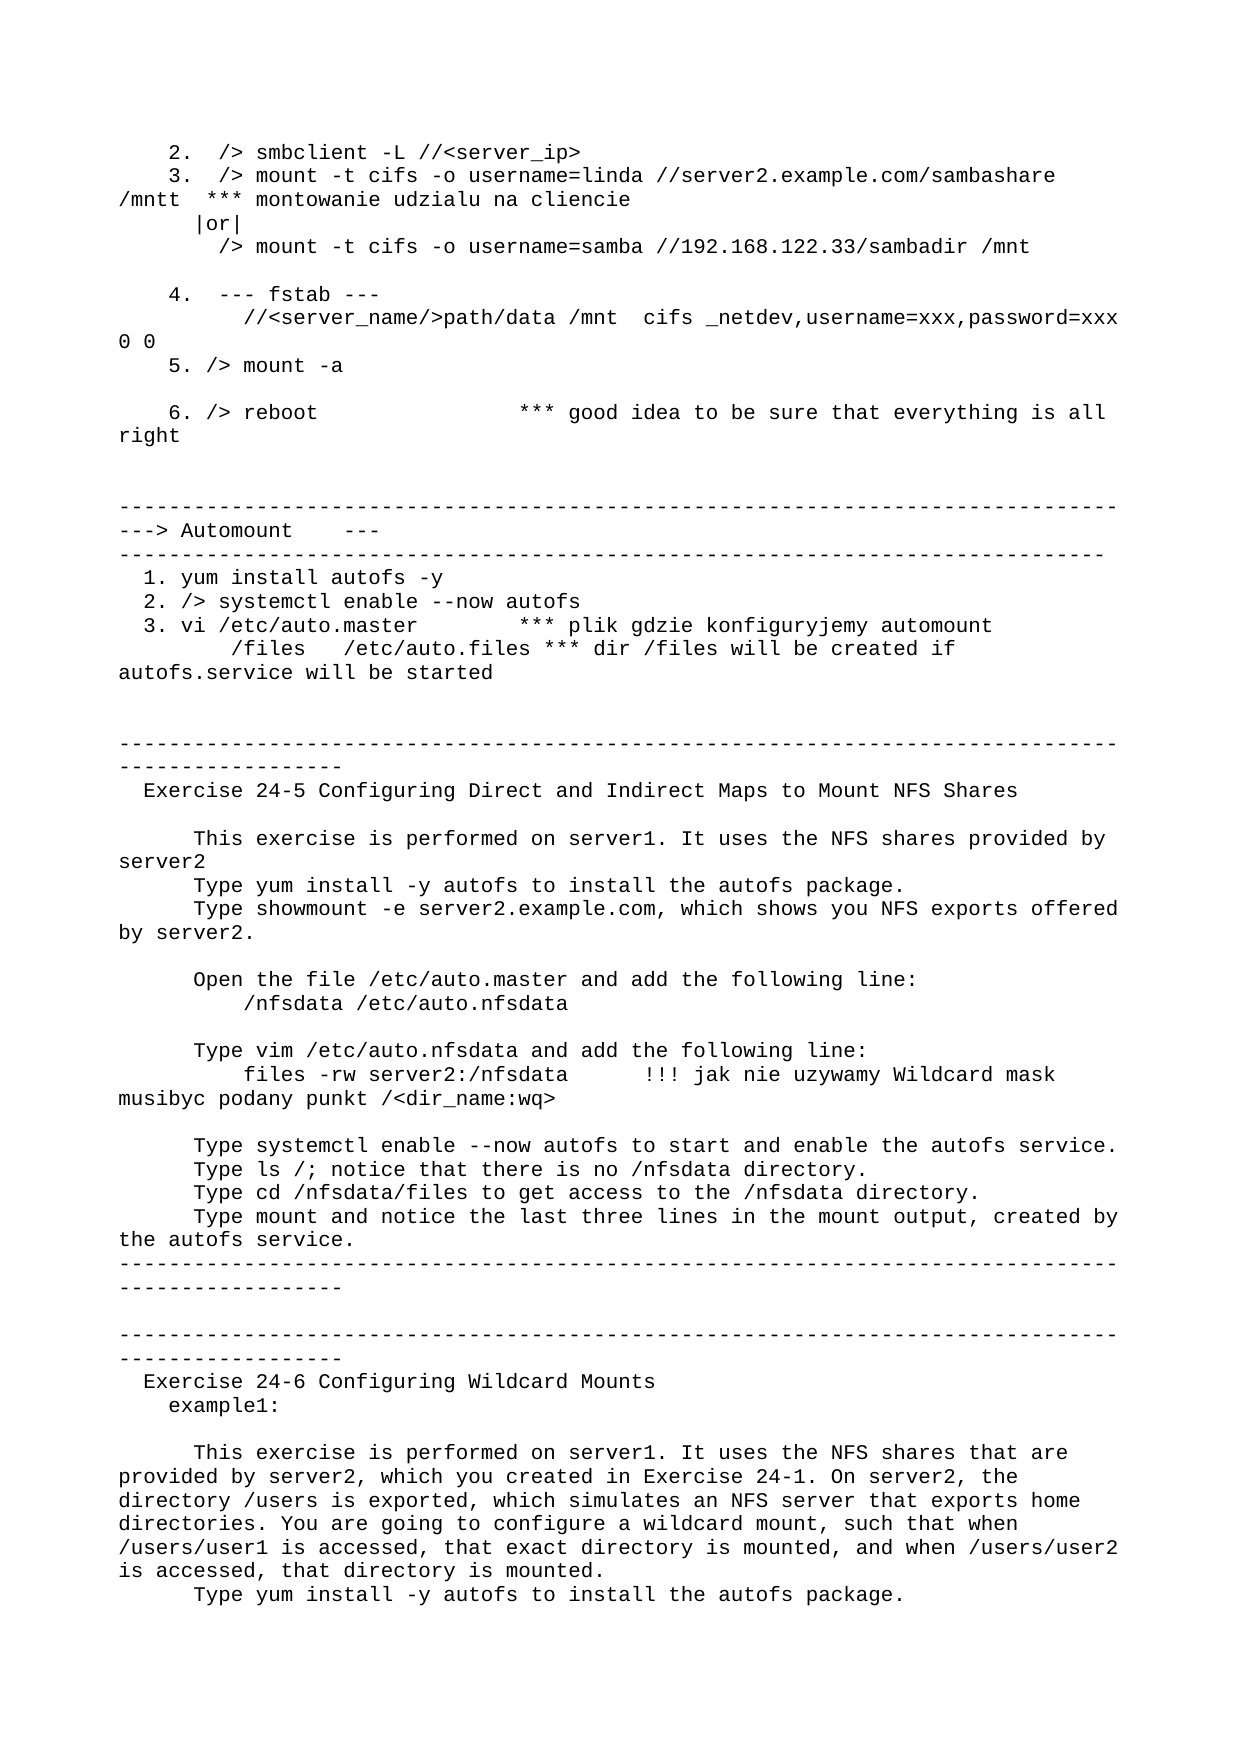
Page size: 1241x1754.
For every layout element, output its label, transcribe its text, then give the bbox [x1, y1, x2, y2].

text 2. /> smbclient -L //<server_ip> [118, 142, 1122, 165]
text Type systemctl enable --now autofs to start and enable the autofs service. [118, 1135, 1122, 1158]
text Open the file /etc/auto.master and add the following line: [118, 969, 1122, 993]
text /> mount -t cifs -o username=samba //192.168.122.33/sambadir /mnt [118, 236, 1122, 260]
text Type vim /etc/auto.nfsdata and add the following line: [118, 1040, 1122, 1064]
text 2. /> systemctl enable --now autofs [118, 591, 1122, 615]
text Type yum install -y autofs to install the autofs package. [118, 875, 1122, 898]
text /nfsdata /etc/auto.nfsdata [118, 993, 1122, 1017]
text 3. vi /etc/auto.master *** plik gdzie konfiguryjemy automount [118, 615, 1122, 638]
text example1: [118, 1395, 1122, 1419]
text 1. yum install autofs -y [118, 567, 1122, 591]
text //<server_name/>path/data /mnt cifs _netdev,username=xxx,password=xxx 0 0 [118, 307, 1122, 354]
text Type ls /; notice that there is no /nfsdata directory. [118, 1158, 1122, 1182]
text 5. /> mount -a [118, 354, 1122, 378]
text 3. /> mount -t cifs -o username=linda //server2.example.com/sambashare /mntt *** montowanie udzialu na cliencie [118, 165, 1122, 213]
text 4. --- fstab --- [118, 284, 1122, 307]
text This exercise is performed on server1. It uses the NFS shares that are provided by server2, which you created in Exercise 24-1. On server2, the directory /users is exported, which simulates an NFS server that exports home directories. You are going to configure a wildcard mount, such that when /users/user1 is accessed, that exact directory is mounted, and when /users/user2 is accessed, that directory is mounted. [118, 1442, 1122, 1584]
text -------------------------------------------------------------------------------------------------- [118, 1324, 1122, 1371]
text -------------------------------------------------------------------------------------------------- [118, 1253, 1122, 1300]
text This exercise is performed on server1. It uses the NFS shares provided by server2 [118, 827, 1122, 875]
text -------------------------------------------------------------------------------------------------- [118, 709, 1122, 780]
text Exercise 24-6 Configuring Wildcard Mounts [118, 1371, 1122, 1395]
text ------------------------------------------------------------------------------- [118, 544, 1122, 567]
text /files /etc/auto.files *** dir /files will be created if autofs.service will be started [118, 638, 1122, 686]
text files -rw server2:/nfsdata !!! jak nie uzywamy Wildcard mask musibyc podany punkt /<dir_name:wq> [118, 1064, 1122, 1111]
text -------------------------------------------------------------------------------- [118, 496, 1122, 520]
text Type showmount -e server2.example.com, which shows you NFS exports offered by server2. [118, 898, 1122, 946]
text Type yum install -y autofs to install the autofs package. [118, 1584, 1122, 1608]
text Type cd /nfsdata/files to get access to the /nfsdata directory. [118, 1182, 1122, 1206]
text |or| [118, 213, 1122, 236]
text 6. /> reboot *** good idea to be sure that everything is all right [118, 402, 1122, 449]
text Type mount and notice the last three lines in the mount output, created by the autofs service. [118, 1206, 1122, 1253]
text Exercise 24-5 Configuring Direct and Indirect Maps to Mount NFS Shares [118, 780, 1122, 804]
text ---> Automount --- [118, 520, 1122, 544]
